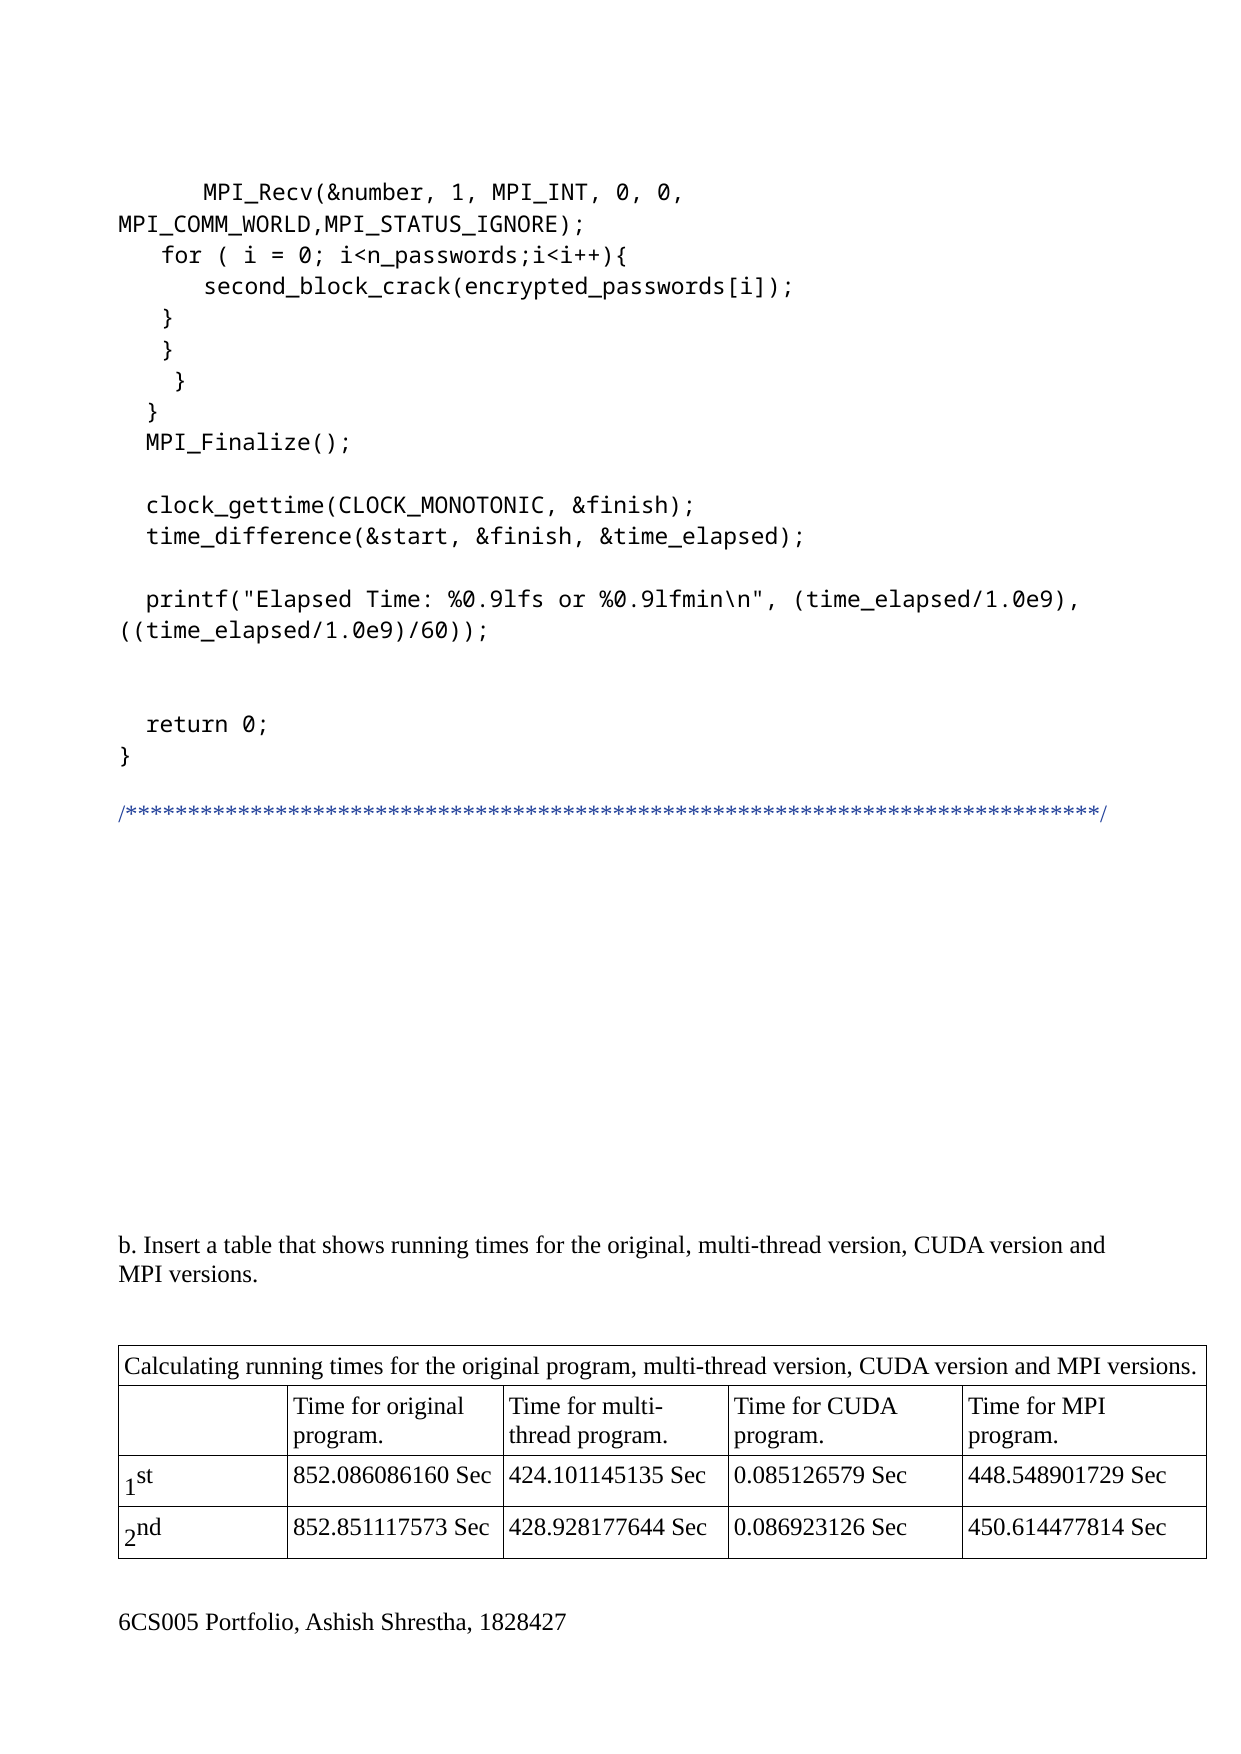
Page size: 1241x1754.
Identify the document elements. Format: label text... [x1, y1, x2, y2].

text second_block_crack(encrypted_passwords[i]); [118, 270, 1122, 301]
text for ( i = 0; i<n_passwords;i<i++){ [118, 239, 1122, 270]
text } [118, 333, 1122, 364]
table_cell [119, 1386, 287, 1454]
table_cell Time for original program. [288, 1386, 503, 1454]
table_cell 2nd [119, 1507, 287, 1558]
text return 0; [118, 708, 1122, 739]
table_cell 1st [119, 1456, 287, 1506]
text } [118, 395, 1122, 426]
table_cell 852.851117573 Sec [288, 1507, 503, 1558]
table_cell 852.086086160 Sec [288, 1456, 503, 1506]
text printf("Elapsed Time: %0.9lfs or %0.9lfmin\n", (time_elapsed/1.0e9),((time_elapsed/1.0e9)/60)); [118, 583, 1122, 645]
table_cell 424.101145135 Sec [504, 1456, 728, 1506]
table_cell Time for multi-thread program. [504, 1386, 728, 1454]
table_cell 0.085126579 Sec [729, 1456, 962, 1506]
table_cell Time for MPI program. [963, 1386, 1206, 1454]
text time_difference(&start, &finish, &time_elapsed); [118, 520, 1122, 551]
table_cell Time for CUDA program. [729, 1386, 962, 1454]
text } [118, 364, 1122, 395]
text } [118, 739, 1122, 770]
text } [118, 301, 1122, 333]
table_cell 448.548901729 Sec [963, 1456, 1206, 1506]
text clock_gettime(CLOCK_MONOTONIC, &finish); [118, 489, 1122, 520]
table_cell 0.086923126 Sec [729, 1507, 962, 1558]
table_cell 450.614477814 Sec [963, 1507, 1206, 1558]
table_header Calculating running times for the original program, multi-thread version, CUDA version and MPI versions. [119, 1346, 1206, 1385]
text MPI_Recv(&number, 1, MPI_INT, 0, 0, MPI_COMM_WORLD,MPI_STATUS_IGNORE); [118, 176, 1122, 239]
text MPI_Finalize(); [118, 426, 1122, 458]
text b. Insert a table that shows running times for the original, multi-thread version, CUDA version and MPI versions. [118, 1230, 1122, 1288]
table_cell 428.928177644 Sec [504, 1507, 728, 1558]
text /******************************************************************************/ [118, 799, 1122, 828]
